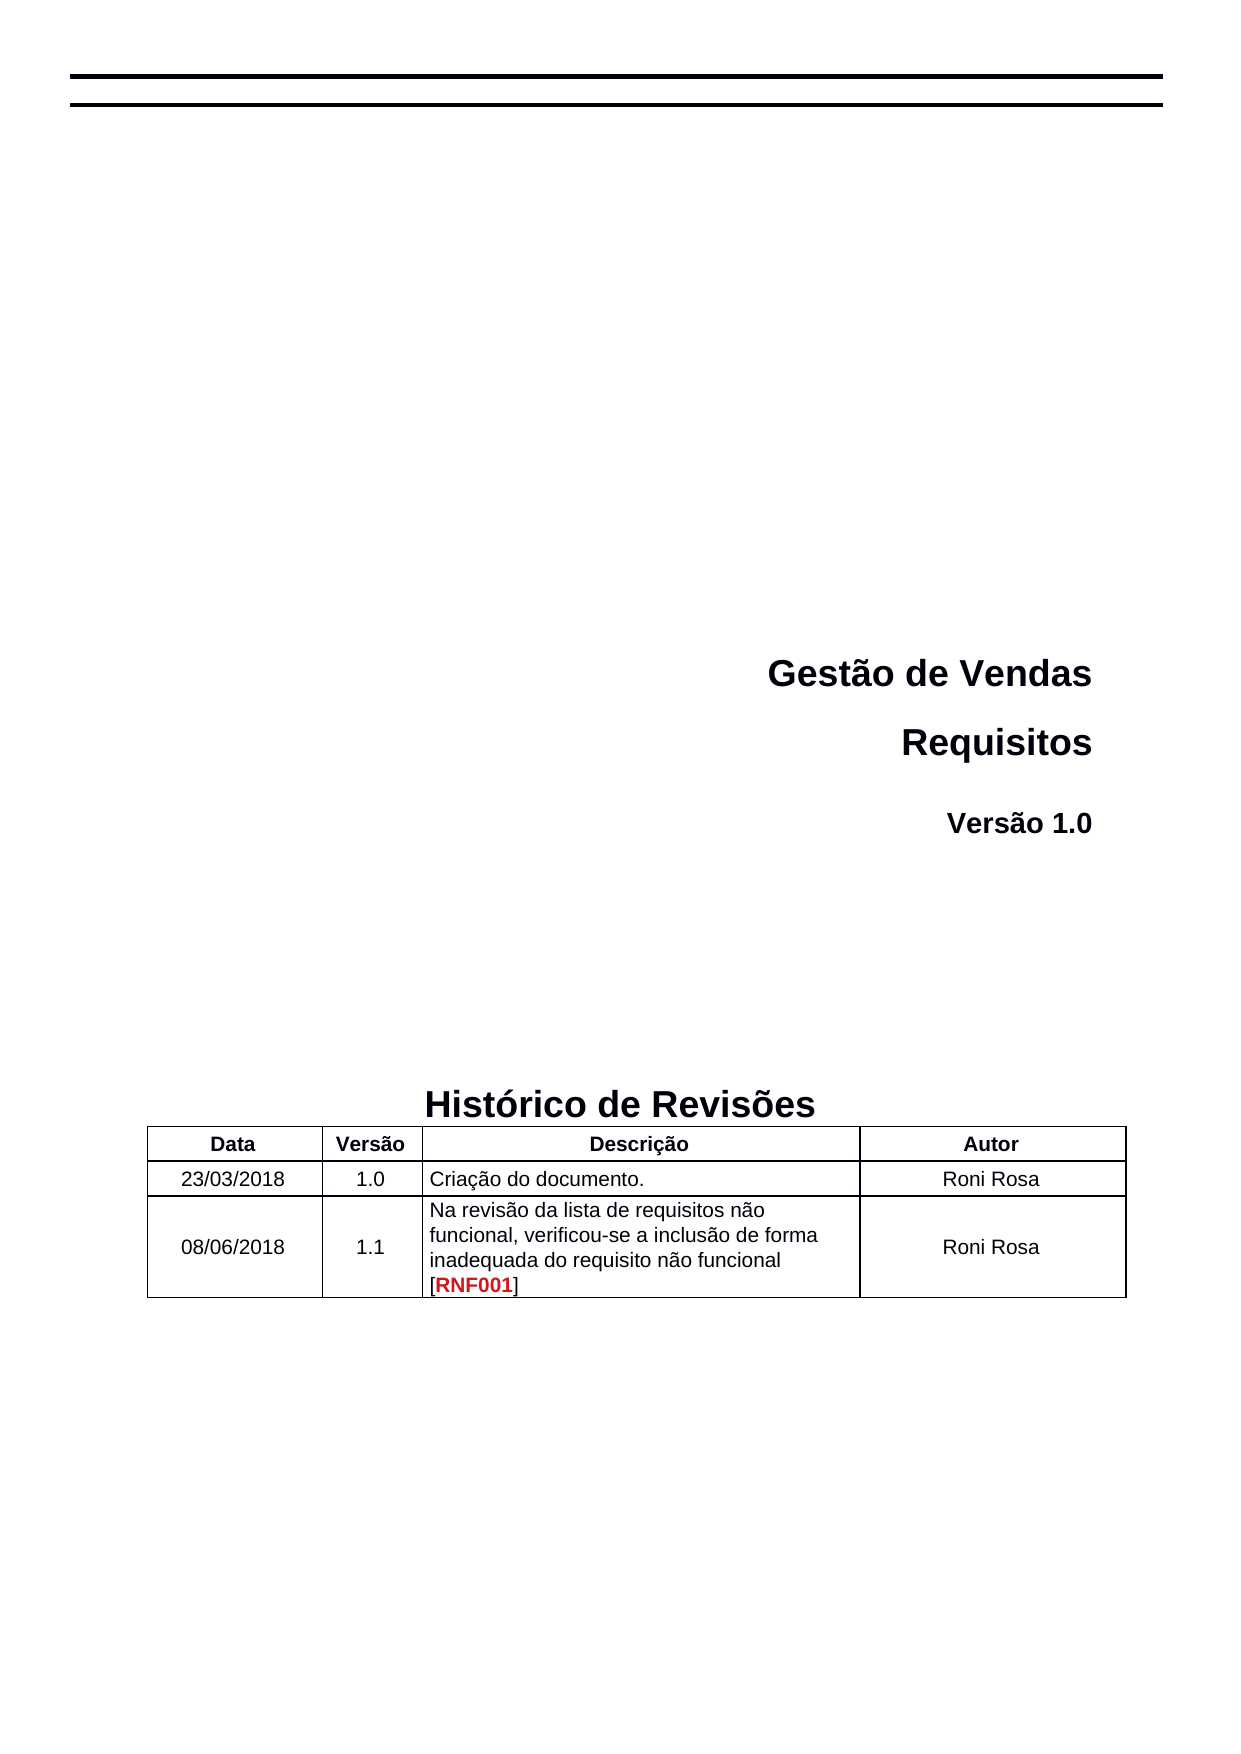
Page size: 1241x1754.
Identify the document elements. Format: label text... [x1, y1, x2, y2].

table_cell 1.0 [323, 1162, 422, 1195]
table_cell Roni Rosa [861, 1197, 1125, 1296]
table_header Descrição [423, 1127, 859, 1160]
table_header Data [148, 1127, 322, 1160]
title Requisitos [148, 720, 1092, 763]
table_cell Na revisão da lista de requisitos não funcional, verificou-se a inclusão de forma inadequada do requisito não funcional [RNF001] [423, 1197, 859, 1296]
table_cell 08/06/2018 [148, 1197, 322, 1296]
title Versão 1.0 [148, 806, 1092, 839]
table_cell Criação do documento. [423, 1162, 859, 1195]
table_cell 1.1 [323, 1197, 422, 1296]
table_cell 23/03/2018 [148, 1162, 322, 1195]
title Histórico de Revisões [148, 1083, 1092, 1126]
table_header Autor [861, 1127, 1125, 1160]
table_cell Roni Rosa [861, 1162, 1125, 1195]
table_header Versão [323, 1127, 422, 1160]
title Gestão de Vendas [148, 652, 1092, 695]
